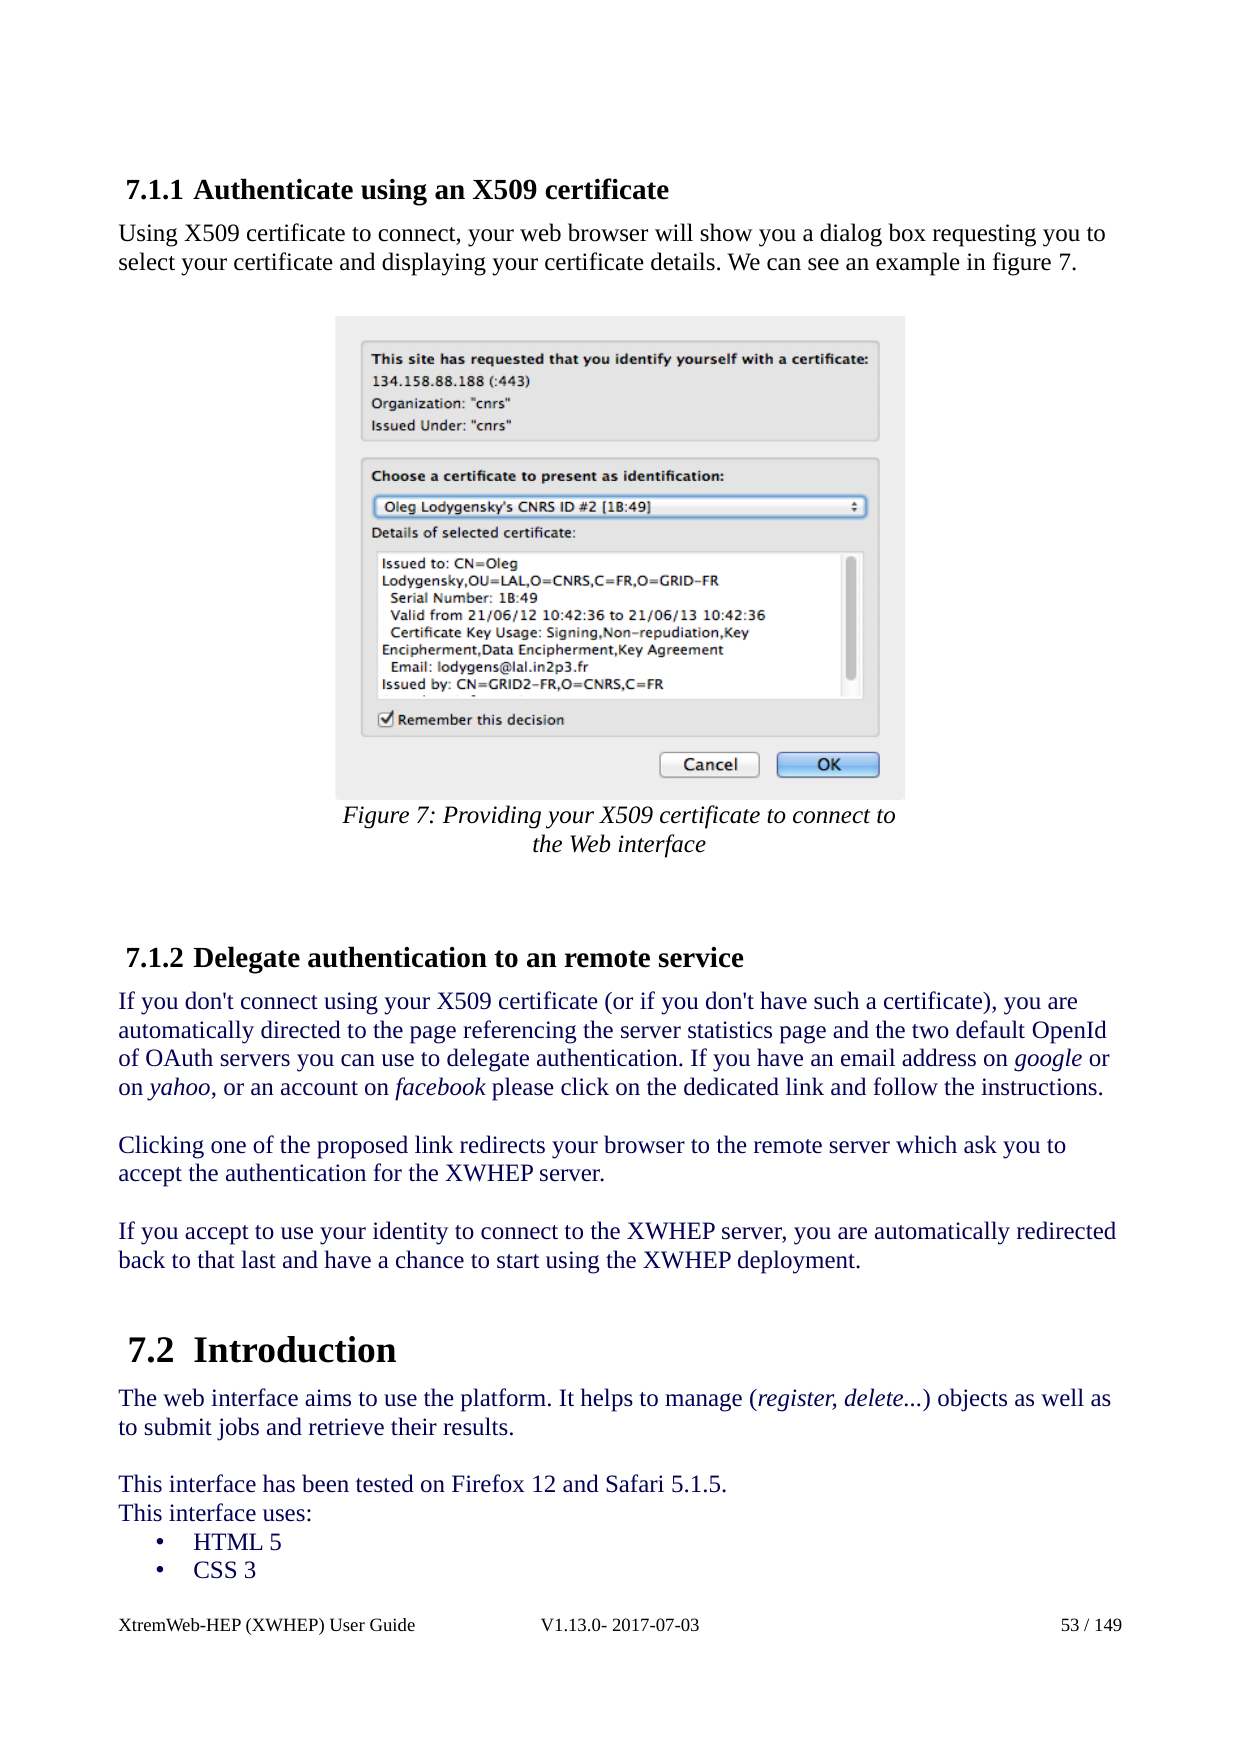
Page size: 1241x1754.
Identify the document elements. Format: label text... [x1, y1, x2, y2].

text If you don't connect using your X509 certificate (or if you don't have such a certificate), you are automatically directed to the page referencing the server statistics page and the two default OpenId of OAuth servers you can use to delegate authentication. If you have an email address on google or on yahoo, or an account on facebook please click on the dedicated link and follow the instructions. [118, 986, 1122, 1101]
picture [335, 316, 906, 800]
list CSS 3 [156, 1555, 1122, 1584]
text Using X509 certificate to connect, your web browser will show you a dialog box requesting you to select your certificate and displaying your certificate details. We can see an example in figure 7. [118, 218, 1122, 275]
list HTML 5 [156, 1527, 1122, 1555]
text If you accept to use your identity to connect to the XWHEP server, you are automatically redirected back to that last and have a chance to start using the XWHEP deployment. [118, 1216, 1122, 1273]
text Figure 7: Providing your X509 certificate to connect to the Web interface [335, 800, 905, 857]
subtitle Authenticate using an X509 certificate [118, 172, 1122, 205]
subtitle Delegate authentication to an remote service [118, 940, 1122, 973]
text The web interface aims to use the platform. It helps to manage (register, delete...) objects as well as to submit jobs and retrieve their results. [118, 1383, 1122, 1440]
subtitle Introduction [118, 1327, 1122, 1370]
text Clicking one of the proposed link redirects your browser to the remote server which ask you to accept the authentication for the XWHEP server. [118, 1130, 1122, 1187]
text This interface uses: [118, 1498, 1122, 1527]
text This interface has been tested on Firefox 12 and Safari 5.1.5. [118, 1469, 1122, 1498]
